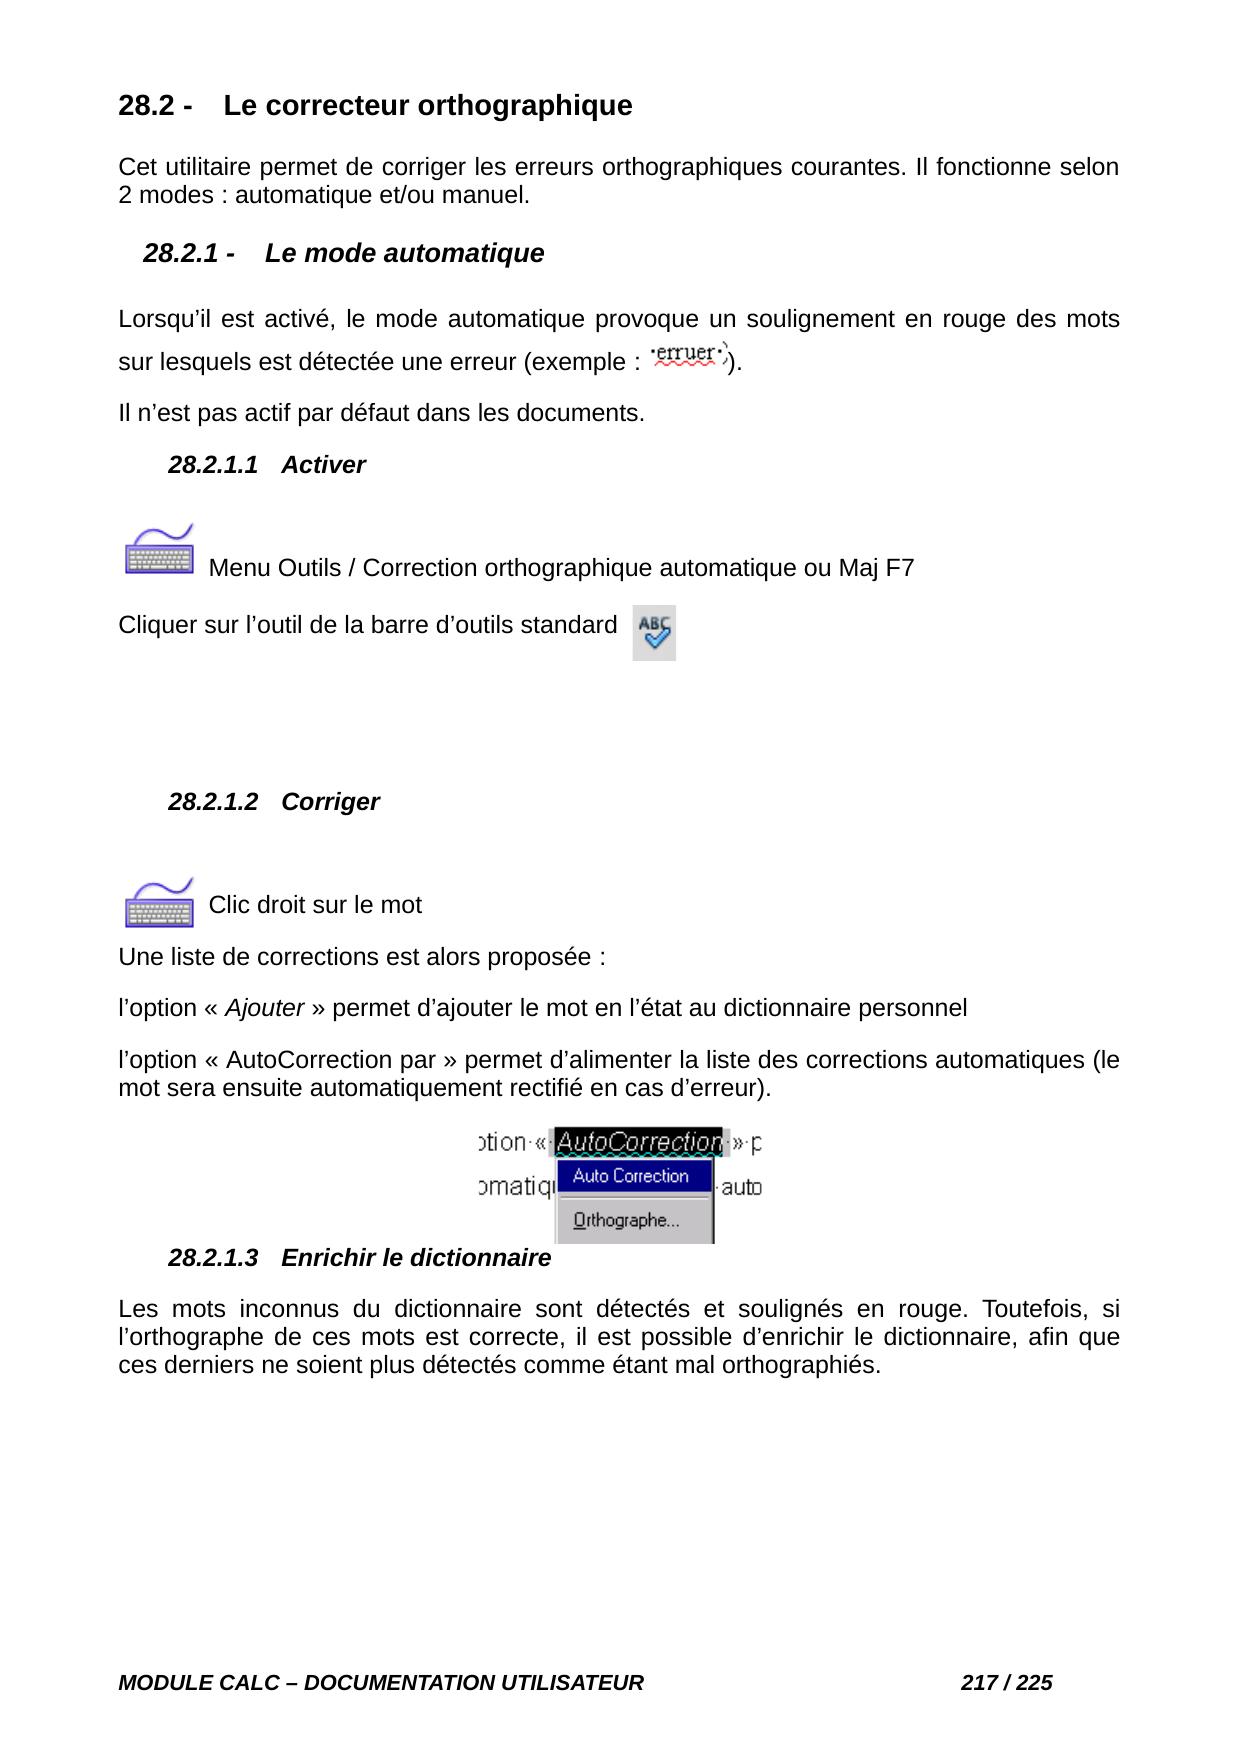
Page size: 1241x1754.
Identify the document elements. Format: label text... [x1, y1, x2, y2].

text Cliquer sur l’outil de la barre d’outils standard [118, 605, 632, 661]
text l’option « AutoCorrection par » permet d’alimenter la liste des corrections automatiques (le mot sera ensuite automatiquement rectifié en cas d’erreur). [118, 1045, 1122, 1101]
picture [632, 605, 677, 661]
text Cet utilitaire permet de corriger les erreurs orthographiques courantes. Il fonctionne selon 2 modes : automatique et/ou manuel. [118, 153, 1122, 209]
text Menu Outils / Correction orthographique automatique ou Maj F7 [197, 554, 1122, 582]
text Clic droit sur le mot [197, 891, 1122, 919]
picture [121, 867, 197, 942]
text [677, 605, 1122, 661]
picture [478, 1121, 762, 1244]
text Une liste de corrections est alors proposée : [118, 942, 1122, 970]
subtitle Le correcteur orthographique [118, 88, 1122, 121]
subtitle Le mode automatique [143, 238, 1122, 269]
subtitle Activer [168, 451, 1122, 478]
text Lorsqu’il est activé, le mode automatique provoque un soulignement en rouge des mots sur lesquels est détectée une erreur (exemple : ). [118, 305, 1122, 375]
text Il n’est pas actif par défaut dans les documents. [118, 399, 1122, 427]
text l’option « Ajouter » permet d’ajouter le mot en l’état au dictionnaire personnel [118, 994, 1122, 1022]
picture [121, 512, 197, 588]
subtitle Enrichir le dictionnaire [168, 1240, 1122, 1272]
subtitle Corriger [168, 788, 1122, 816]
picture [647, 332, 728, 371]
text Les mots inconnus du dictionnaire sont détectés et soulignés en rouge. Toutefois, si l’orthographe de ces mots est correcte, il est possible d’enrichir le dictionnaire, afin que ces derniers ne soient plus détectés comme étant mal orthographiés. [118, 1295, 1122, 1379]
